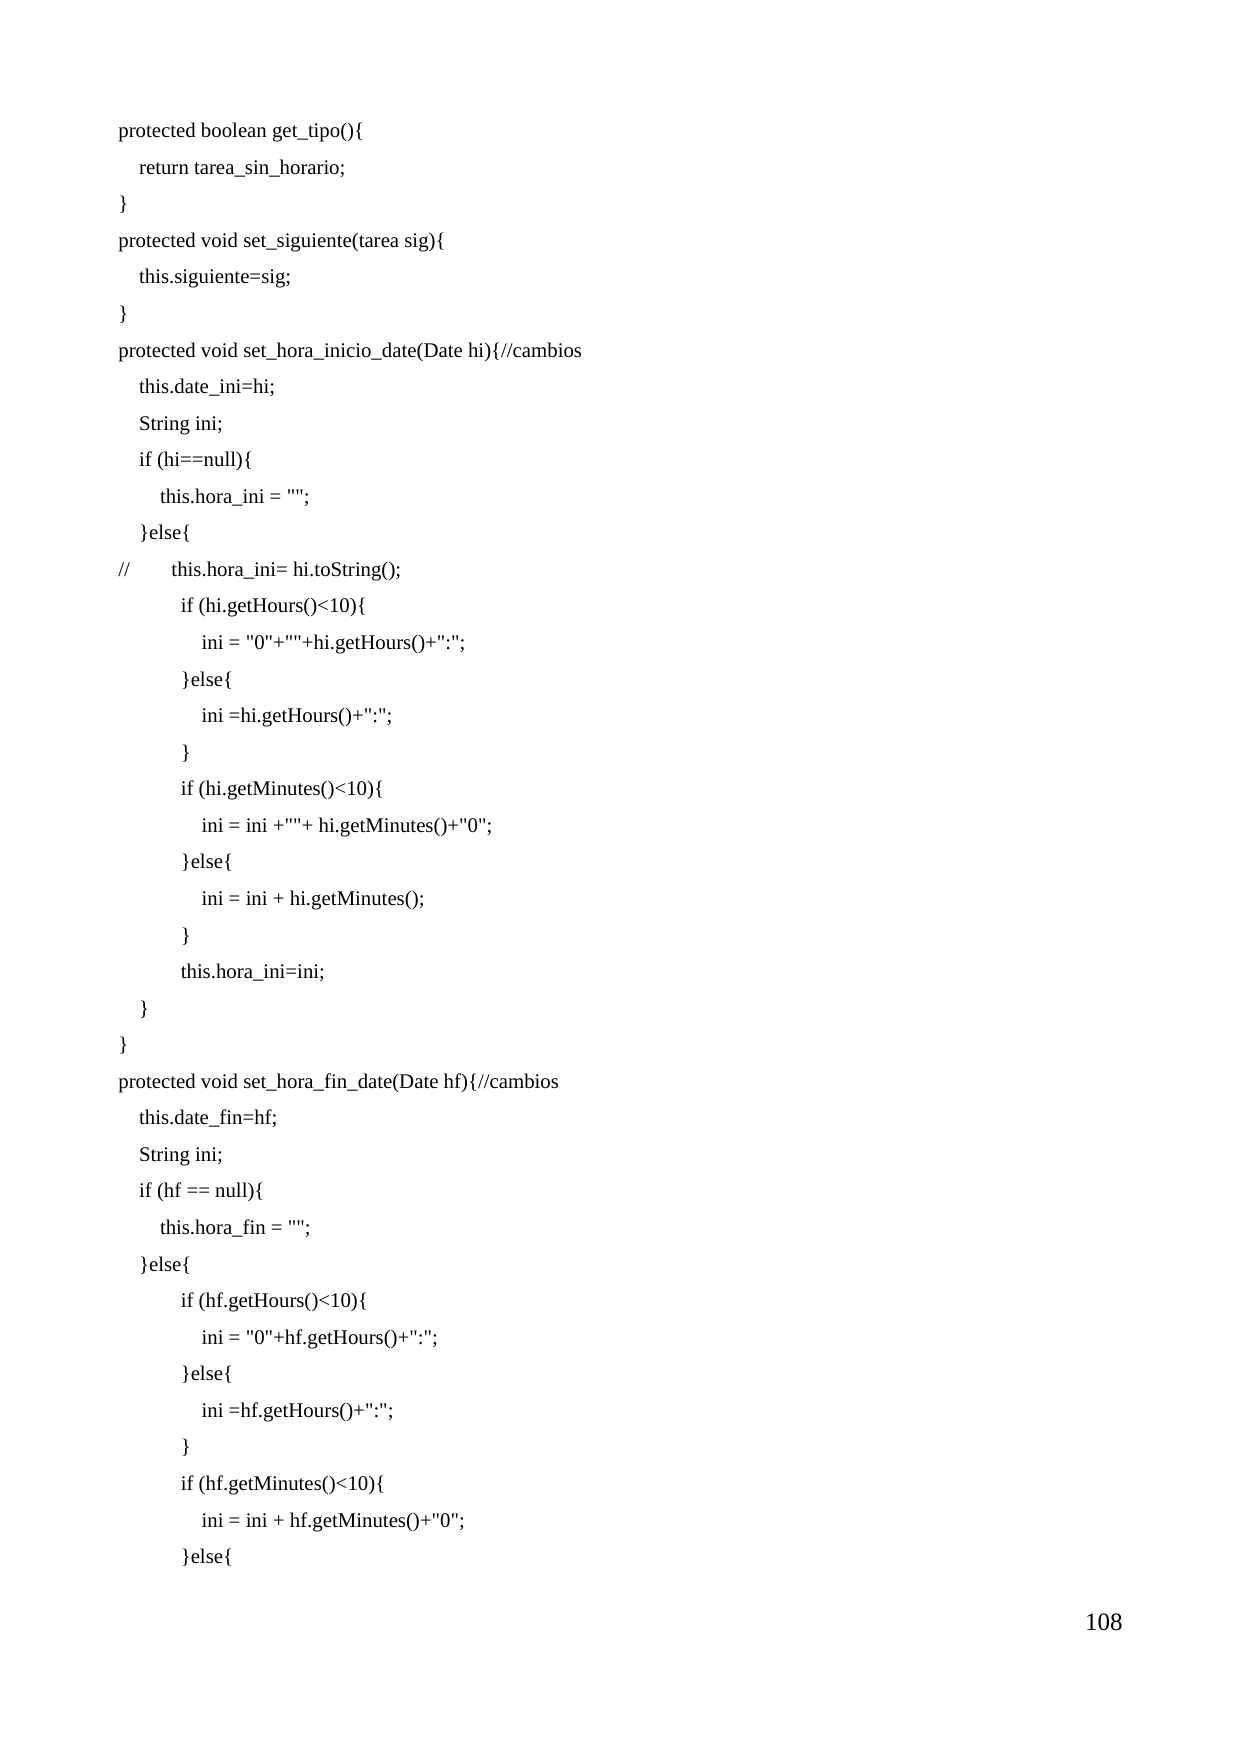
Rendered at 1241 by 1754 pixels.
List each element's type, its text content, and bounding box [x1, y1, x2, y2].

text ini = ini + hf.getMinutes()+"0"; [118, 1507, 1122, 1532]
text ini = ini + hi.getMinutes(); [118, 886, 1122, 910]
text return tarea_sin_horario; [118, 155, 1122, 179]
text protected void set_siguiente(tarea sig){ [118, 228, 1122, 252]
text } [118, 191, 1122, 215]
text ini =hf.getHours()+":"; [118, 1398, 1122, 1422]
text protected void set_hora_inicio_date(Date hi){//cambios [118, 337, 1122, 362]
text this.hora_fin = ""; [118, 1215, 1122, 1239]
text }else{ [118, 667, 1122, 691]
text } [118, 1434, 1122, 1458]
text if (hi==null){ [118, 447, 1122, 471]
text } [118, 301, 1122, 325]
text }else{ [118, 1361, 1122, 1385]
text // this.hora_ini= hi.toString(); [118, 557, 1122, 581]
text String ini; [118, 411, 1122, 435]
text if (hi.getHours()<10){ [118, 593, 1122, 617]
text ini = ini +""+ hi.getMinutes()+"0"; [118, 813, 1122, 837]
text if (hf.getMinutes()<10){ [118, 1471, 1122, 1495]
text ini = "0"+hf.getHours()+":"; [118, 1325, 1122, 1349]
text protected boolean get_tipo(){ [118, 118, 1122, 142]
text }else{ [118, 849, 1122, 873]
text }else{ [118, 520, 1122, 544]
text }else{ [118, 1252, 1122, 1276]
text this.date_ini=hi; [118, 374, 1122, 398]
text this.hora_ini=ini; [118, 959, 1122, 983]
text this.siguiente=sig; [118, 264, 1122, 288]
text if (hf.getHours()<10){ [118, 1288, 1122, 1312]
text this.date_fin=hf; [118, 1105, 1122, 1129]
text } [118, 1032, 1122, 1056]
text if (hf == null){ [118, 1178, 1122, 1202]
text protected void set_hora_fin_date(Date hf){//cambios [118, 1069, 1122, 1093]
text ini = "0"+""+hi.getHours()+":"; [118, 630, 1122, 654]
text String ini; [118, 1142, 1122, 1166]
text this.hora_ini = ""; [118, 484, 1122, 508]
text }else{ [118, 1544, 1122, 1568]
text } [118, 922, 1122, 947]
text } [118, 996, 1122, 1020]
text if (hi.getMinutes()<10){ [118, 776, 1122, 800]
text } [118, 740, 1122, 764]
text ini =hi.getHours()+":"; [118, 703, 1122, 727]
